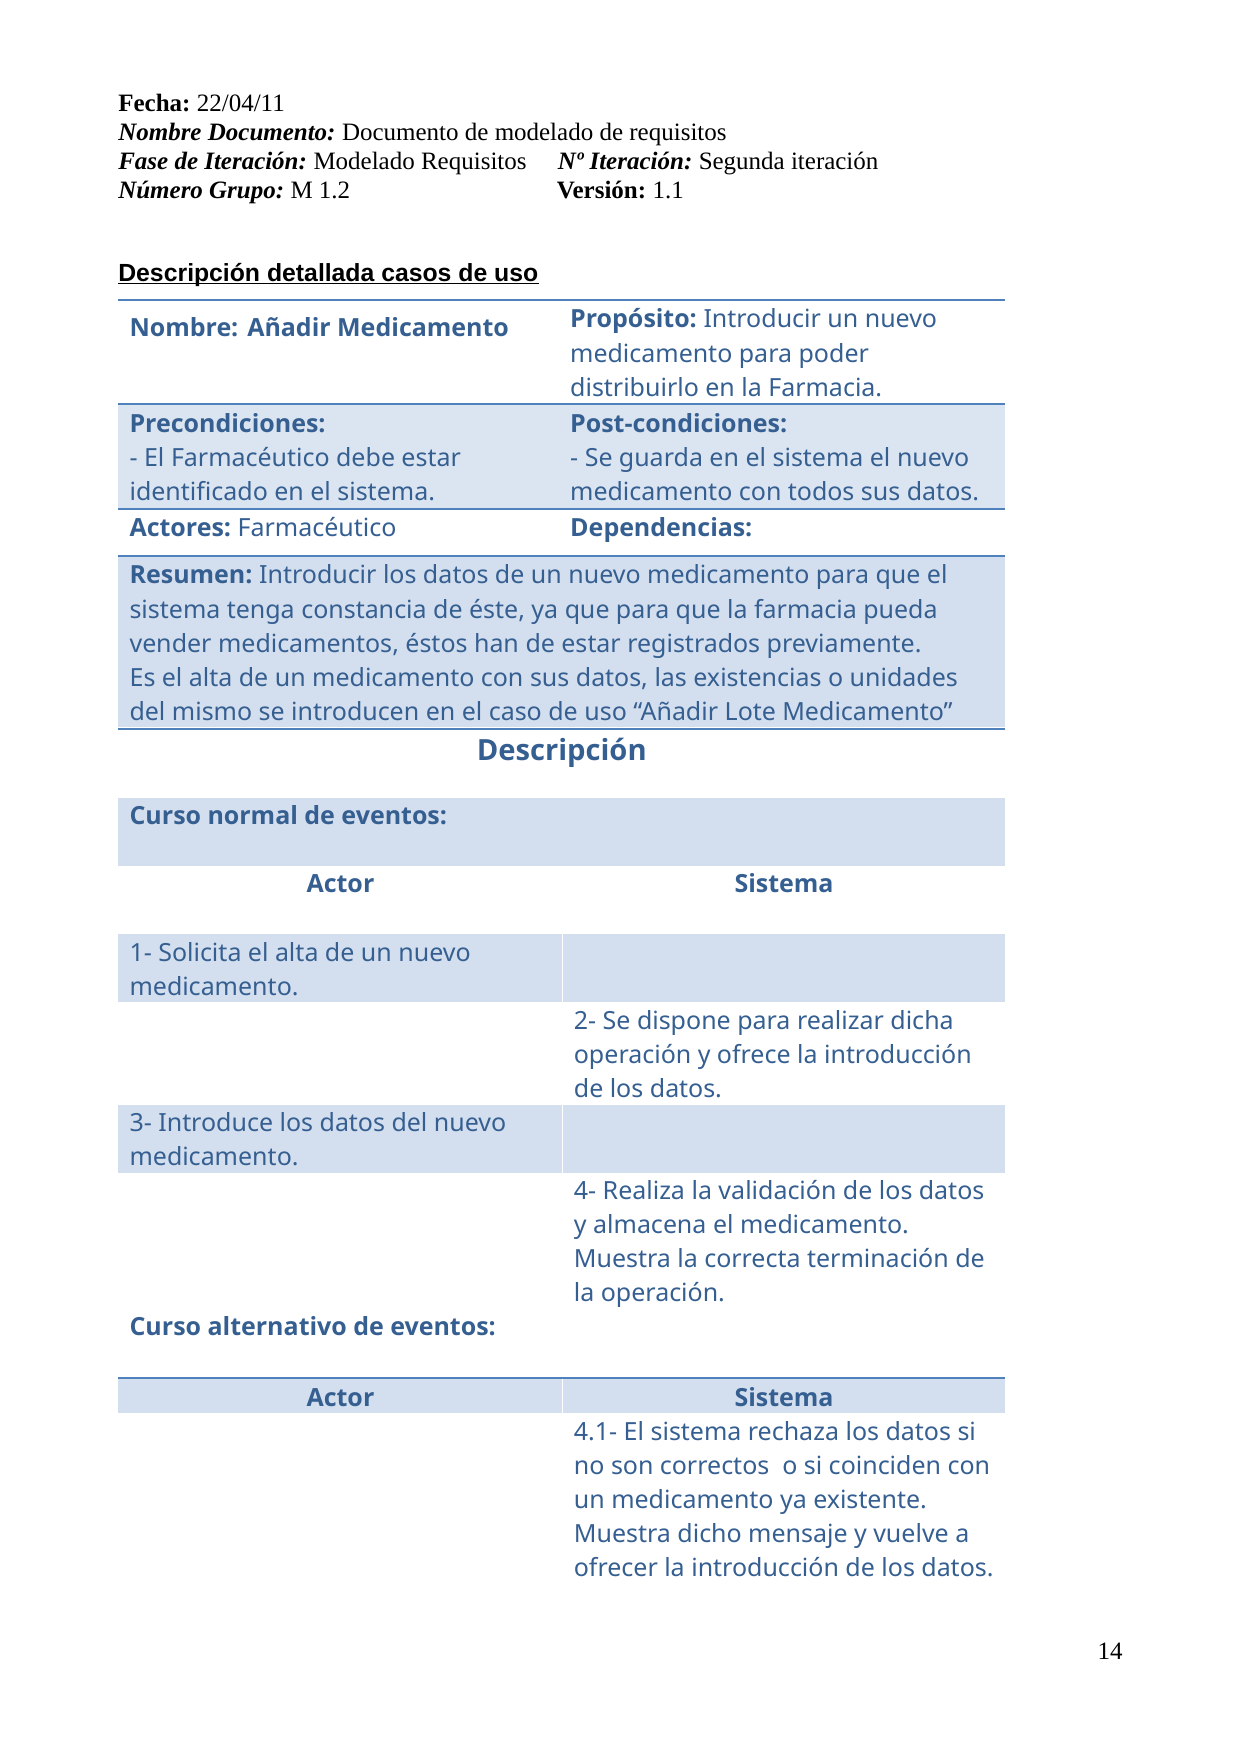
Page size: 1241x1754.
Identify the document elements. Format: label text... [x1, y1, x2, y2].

table_cell [563, 934, 1005, 1002]
table_cell [118, 1413, 562, 1583]
table_cell [118, 1003, 562, 1104]
table_cell Resumen: Introducir los datos de un nuevo medicamento para que el sistema tenga constancia de éste, ya que para que la farmacia pueda vender medicamentos, éstos han de estar registrados previamente. Es el alta de un medicamento con sus datos, las existencias o unidades del mismo se introducen en el caso de uso “Añadir Lote Medicamento” [118, 557, 1005, 727]
table_cell Precondiciones: - El Farmacéutico debe estar identificado en el sistema. [118, 405, 559, 508]
table_cell 4- Realiza la validación de los datos y almacena el medicamento. Muestra la correcta terminación de la operación. [563, 1173, 1005, 1309]
table_cell 1- Solicita el alta de un nuevo medicamento. [118, 934, 562, 1002]
table_cell Curso alternativo de eventos: [118, 1309, 1005, 1377]
table_cell Sistema [563, 866, 1005, 934]
table_cell Actores: Farmacéutico [118, 510, 559, 555]
table_cell [118, 1173, 562, 1309]
subtitle Descripción detallada casos de uso [118, 258, 1122, 287]
table_cell Post-condiciones: - Se guarda en el sistema el nuevo medicamento con todos sus datos. [559, 405, 1005, 508]
table_cell Descripción [118, 730, 1005, 769]
table_cell Actor [118, 866, 562, 934]
table_cell Actor [118, 1379, 562, 1413]
table_cell 2- Se dispone para realizar dicha operación y ofrece la introducción de los datos. [563, 1003, 1005, 1104]
table_header Propósito: Introducir un nuevo medicamento para poder distribuirlo en la Farmacia. [559, 301, 1005, 403]
table_cell [563, 1105, 1005, 1173]
table_cell Sistema [563, 1379, 1005, 1413]
table_header Nombre: Añadir Medicamento [118, 301, 559, 403]
table_cell 4.1- El sistema rechaza los datos si no son correctos o si coinciden con un medicamento ya existente. Muestra dicho mensaje y vuelve a ofrecer la introducción de los datos. [563, 1413, 1005, 1583]
table_header Curso normal de eventos: [118, 798, 1005, 866]
table_cell 3- Introduce los datos del nuevo medicamento. [118, 1105, 562, 1173]
table_cell Dependencias: [559, 510, 1005, 555]
